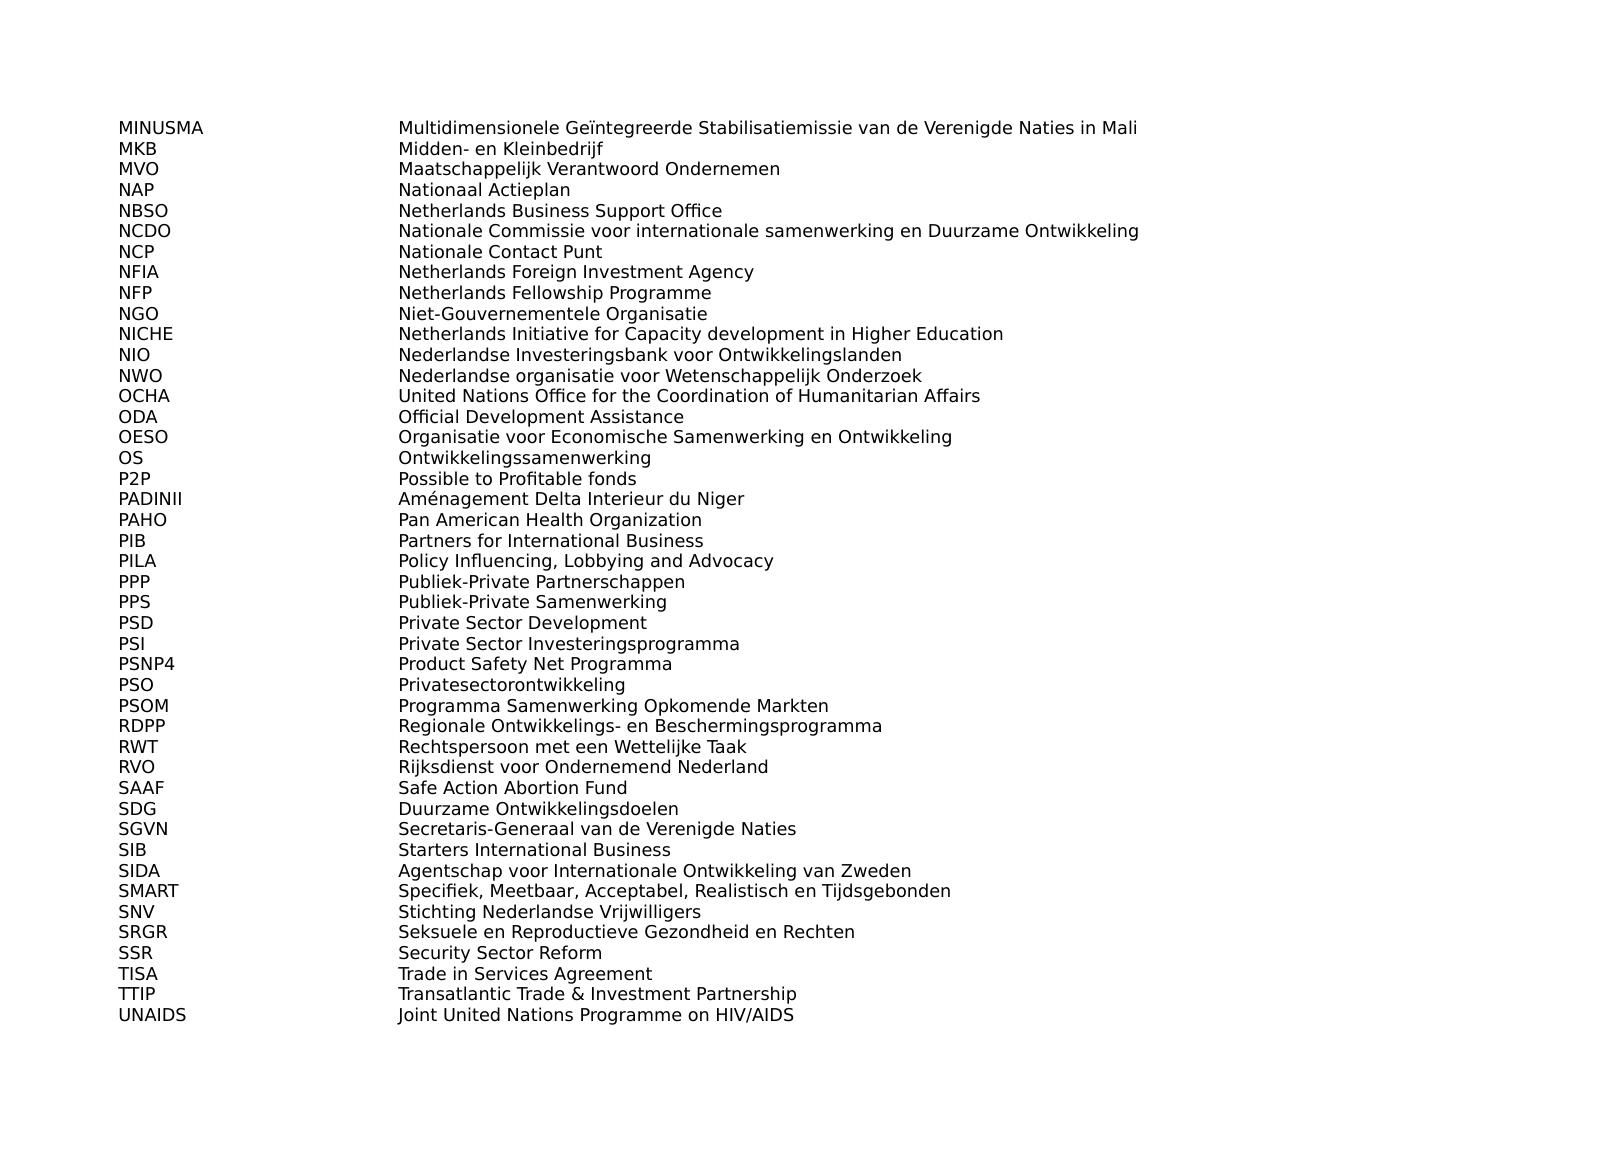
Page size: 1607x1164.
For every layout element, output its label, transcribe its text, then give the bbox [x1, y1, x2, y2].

table_cell NIO [118, 345, 392, 366]
table_cell TTIP [118, 984, 392, 1005]
table_cell SDG [118, 799, 392, 819]
table_cell Pan American Health Organization [392, 510, 1488, 531]
table_cell Nationale Commissie voor internationale samenwerking en Duurzame Ontwikkeling [392, 221, 1488, 242]
table_cell PSD [118, 613, 392, 634]
table_cell MINUSMA [118, 118, 392, 139]
table_cell PPP [118, 572, 392, 592]
table_cell NICHE [118, 324, 392, 345]
table_cell UNAIDS [118, 1005, 392, 1026]
table_cell Trade in Services Agreement [392, 964, 1488, 984]
table_cell SNV [118, 902, 392, 922]
table_cell SIB [118, 840, 392, 861]
table_cell NGO [118, 304, 392, 324]
table_cell Niet-Gouvernementele Organisatie [392, 304, 1488, 324]
table_cell NBSO [118, 201, 392, 221]
table_cell NCP [118, 242, 392, 262]
table_cell Policy Influencing, Lobbying and Advocacy [392, 551, 1488, 572]
table_cell Nationale Contact Punt [392, 242, 1488, 262]
table_cell Programma Samenwerking Opkomende Markten [392, 696, 1488, 716]
table_cell Regionale Ontwikkelings- en Beschermingsprogramma [392, 716, 1488, 737]
table_cell Private Sector Development [392, 613, 1488, 634]
table_cell Stichting Nederlandse Vrijwilligers [392, 902, 1488, 922]
table_cell NAP [118, 180, 392, 201]
table_cell SRGR [118, 923, 392, 943]
table_cell Agentschap voor Internationale Ontwikkeling van Zweden [392, 861, 1488, 881]
table_cell SIDA [118, 861, 392, 881]
table_cell Starters International Business [392, 840, 1488, 861]
table_cell Joint United Nations Programme on HIV/AIDS [392, 1005, 1488, 1026]
table_cell Privatesectorontwikkeling [392, 675, 1488, 696]
table_cell P2P [118, 469, 392, 489]
table_cell Nederlandse organisatie voor Wetenschappelijk Onderzoek [392, 366, 1488, 386]
table_cell OCHA [118, 386, 392, 407]
table_cell PPS [118, 593, 392, 613]
table_cell Multidimensionele Geïntegreerde Stabilisatiemissie van de Verenigde Naties in Mali [392, 118, 1488, 139]
table_cell PSI [118, 634, 392, 654]
table_cell Specifiek, Meetbaar, Acceptabel, Realistisch en Tijdsgebonden [392, 881, 1488, 902]
table_cell Nederlandse Investeringsbank voor Ontwikkelingslanden [392, 345, 1488, 366]
table_cell Ontwikkelingssamenwerking [392, 448, 1488, 469]
table_cell RVO [118, 758, 392, 778]
table_cell Publiek-Private Samenwerking [392, 593, 1488, 613]
table_cell PSO [118, 675, 392, 696]
table_cell Duurzame Ontwikkelingsdoelen [392, 799, 1488, 819]
table_cell SAAF [118, 778, 392, 799]
table_cell PIB [118, 531, 392, 551]
table_cell PSNP4 [118, 654, 392, 675]
table_cell Rijksdienst voor Ondernemend Nederland [392, 758, 1488, 778]
table_cell Netherlands Fellowship Programme [392, 283, 1488, 304]
table_cell Organisatie voor Economische Samenwerking en Ontwikkeling [392, 428, 1488, 448]
table_cell MVO [118, 159, 392, 180]
table_cell NWO [118, 366, 392, 386]
table_cell Nationaal Actieplan [392, 180, 1488, 201]
table_cell PADINII [118, 489, 392, 510]
table_cell PAHO [118, 510, 392, 531]
table_cell NFP [118, 283, 392, 304]
table_cell Possible to Profitable fonds [392, 469, 1488, 489]
table_cell Maatschappelijk Verantwoord Ondernemen [392, 159, 1488, 180]
table_cell TISA [118, 964, 392, 984]
table_cell Secretaris-Generaal van de Verenigde Naties [392, 819, 1488, 840]
table_cell Seksuele en Reproductieve Gezondheid en Rechten [392, 923, 1488, 943]
table_cell PILA [118, 551, 392, 572]
table_cell Aménagement Delta Interieur du Niger [392, 489, 1488, 510]
table_cell Security Sector Reform [392, 943, 1488, 964]
table_cell Transatlantic Trade & Investment Partnership [392, 984, 1488, 1005]
table_cell RWT [118, 737, 392, 757]
table_cell OESO [118, 428, 392, 448]
table_cell SSR [118, 943, 392, 964]
table_cell Safe Action Abortion Fund [392, 778, 1488, 799]
table_cell NCDO [118, 221, 392, 242]
table_cell MKB [118, 139, 392, 159]
table_cell United Nations Office for the Coordination of Humanitarian Affairs [392, 386, 1488, 407]
table_cell Netherlands Foreign Investment Agency [392, 263, 1488, 283]
table_cell SMART [118, 881, 392, 902]
table_cell ODA [118, 407, 392, 427]
table_cell NFIA [118, 263, 392, 283]
table_cell Publiek-Private Partnerschappen [392, 572, 1488, 592]
table_cell Netherlands Business Support Office [392, 201, 1488, 221]
table_cell RDPP [118, 716, 392, 737]
table_cell Rechtspersoon met een Wettelijke Taak [392, 737, 1488, 757]
table_cell Midden- en Kleinbedrijf [392, 139, 1488, 159]
table_cell SGVN [118, 819, 392, 840]
table_cell Netherlands Initiative for Capacity development in Higher Education [392, 324, 1488, 345]
table_cell Partners for International Business [392, 531, 1488, 551]
table_cell Private Sector Investeringsprogramma [392, 634, 1488, 654]
table_cell Product Safety Net Programma [392, 654, 1488, 675]
table_cell Official Development Assistance [392, 407, 1488, 427]
table_cell PSOM [118, 696, 392, 716]
table_cell OS [118, 448, 392, 469]
